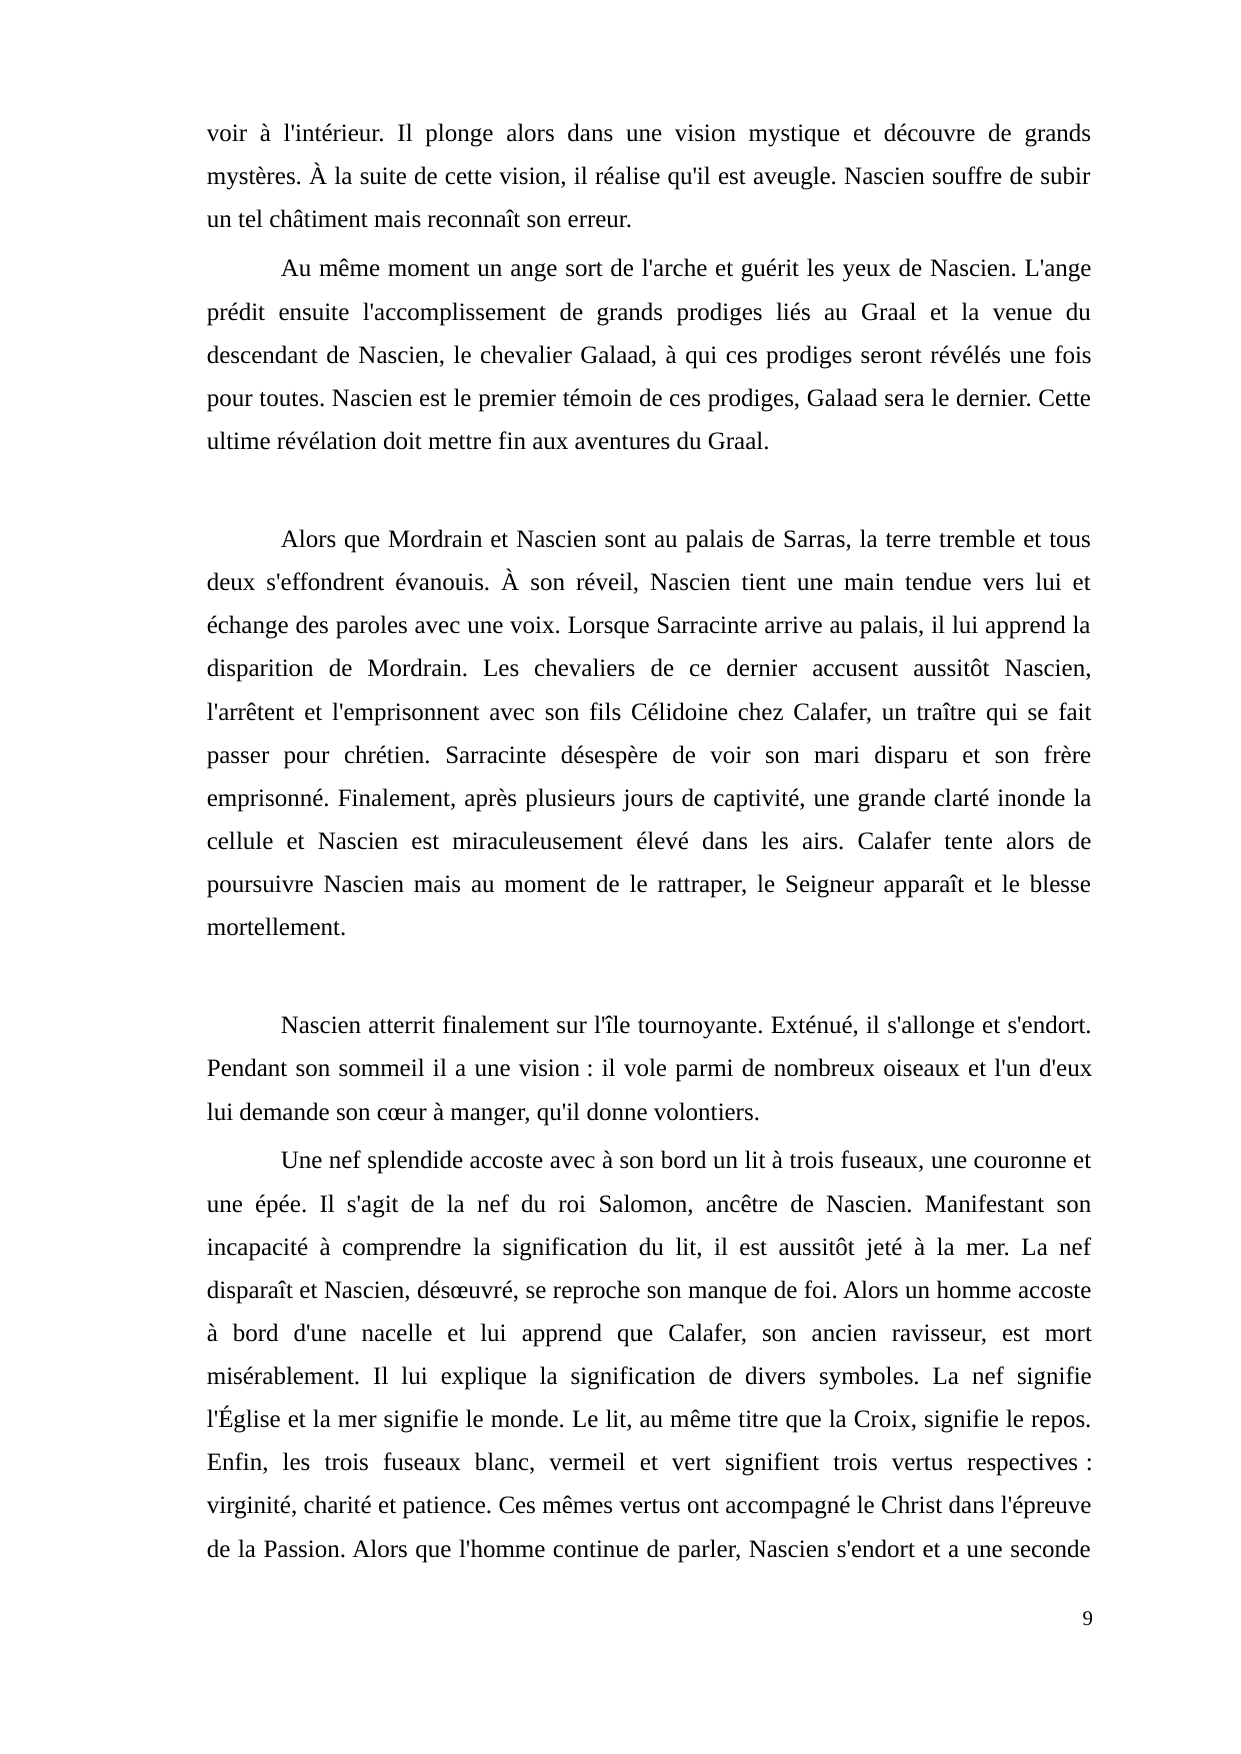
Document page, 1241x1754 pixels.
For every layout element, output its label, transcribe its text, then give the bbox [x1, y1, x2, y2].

text Nascien atterrit finalement sur l'île tournoyante. Exténué, il s'allonge et s'endort. Pendant son sommeil il a une vision : il vole parmi de nombreux oiseaux et l'un d'eux lui demande son cœur à manger, qu'il donne volontiers. [207, 1010, 1093, 1125]
text Une nef splendide accoste avec à son bord un lit à trois fuseaux, une couronne et une épée. Il s'agit de la nef du roi Salomon, ancêtre de Nascien. Manifestant son incapacité à comprendre la signification du lit, il est aussitôt jeté à la mer. La nef disparaît et Nascien, désœuvré, se reproche son manque de foi. Alors un homme accoste à bord d'une nacelle et lui apprend que Calafer, son ancien ravisseur, est mort misérablement. Il lui explique la signification de divers symboles. La nef signifie l'Église et la mer signifie le monde. Le lit, au même titre que la Croix, signifie le repos. Enfin, les trois fuseaux blanc, vermeil et vert signifient trois vertus respectives : virginité, charité et patience. Ces mêmes vertus ont accompagné le Christ dans l'épreuve de la Passion. Alors que l'homme continue de parler, Nascien s'endort et a une seconde [207, 1146, 1093, 1562]
text voir à l'intérieur. Il plonge alors dans une vision mystique et découvre de grands mystères. À la suite de cette vision, il réalise qu'il est aveugle. Nascien souffre de subir un tel châtiment mais reconnaît son erreur. [207, 118, 1093, 233]
text Au même moment un ange sort de l'arche et guérit les yeux de Nascien. L'ange prédit ensuite l'accomplissement de grands prodiges liés au Graal et la venue du descendant de Nascien, le chevalier Galaad, à qui ces prodiges seront révélés une fois pour toutes. Nascien est le premier témoin de ces prodiges, Galaad sera le dernier. Cette ultime révélation doit mettre fin aux aventures du Graal. [207, 253, 1093, 455]
text Alors que Mordrain et Nascien sont au palais de Sarras, la terre tremble et tous deux s'effondrent évanouis. À son réveil, Nascien tient une main tendue vers lui et échange des paroles avec une voix. Lorsque Sarracinte arrive au palais, il lui apprend la disparition de Mordrain. Les chevaliers de ce dernier accusent aussitôt Nascien, l'arrêtent et l'emprisonnent avec son fils Célidoine chez Calafer, un traître qui se fait passer pour chrétien. Sarracinte désespère de voir son mari disparu et son frère emprisonné. Finalement, après plusieurs jours de captivité, une grande clarté inonde la cellule et Nascien est miraculeusement élevé dans les airs. Calafer tente alors de poursuivre Nascien mais au moment de le rattraper, le Seigneur apparaît et le blesse mortellement. [207, 524, 1093, 941]
